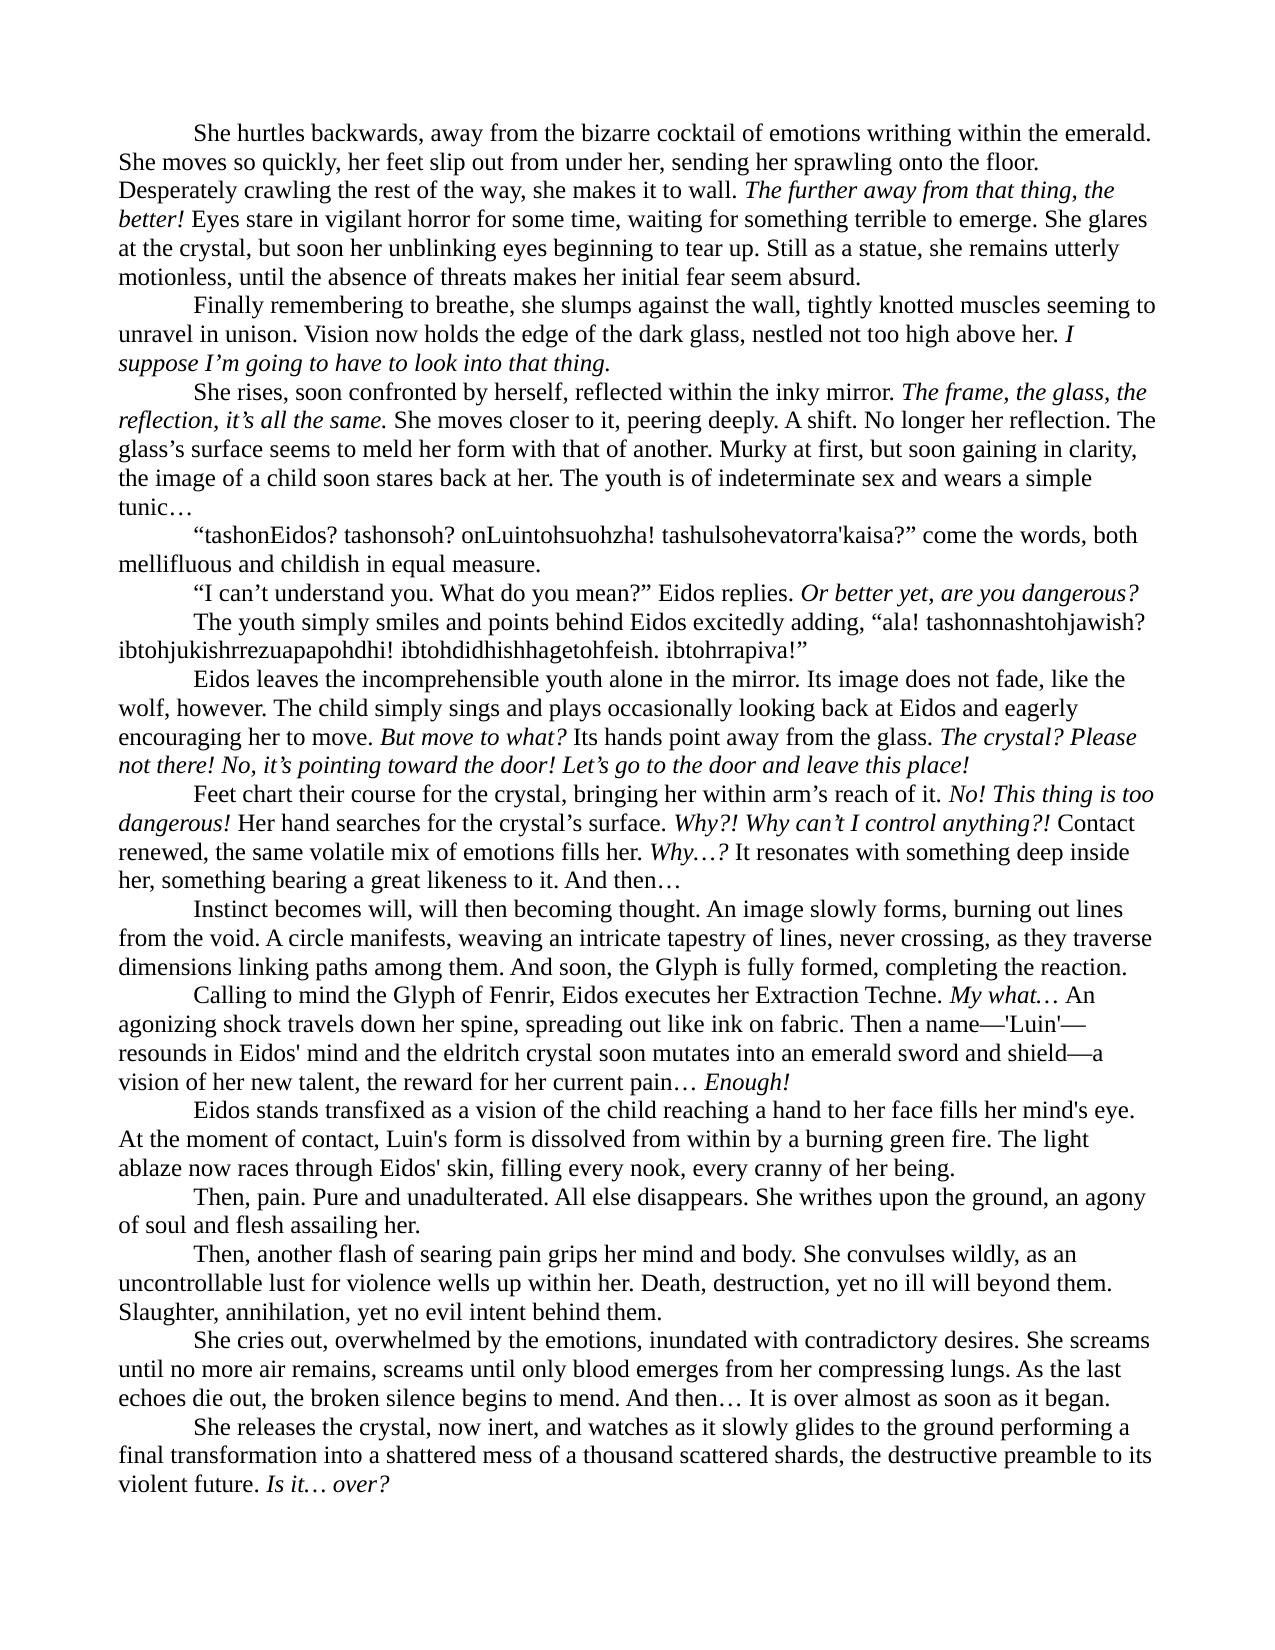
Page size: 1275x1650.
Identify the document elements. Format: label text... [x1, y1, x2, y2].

text Eidos leaves the incomprehensible youth alone in the mirror. Its image does not fade, like the wolf, however. The child simply sings and plays occasionally looking back at Eidos and eagerly encouraging her to move. But move to what? Its hands point away from the glass. The crystal? Please not there! No, it’s pointing toward the door! Let’s go to the door and leave this place! [118, 664, 1157, 779]
text Instinct becomes will, will then becoming thought. An image slowly forms, burning out lines from the void. A circle manifests, weaving an intricate tapestry of lines, never crossing, as they traverse dimensions linking paths among them. And soon, the Glyph is fully formed, completing the reaction. [118, 894, 1157, 981]
text “I can’t understand you. What do you mean?” Eidos replies. Or better yet, are you dangerous? [118, 578, 1157, 607]
text “tashonEidos? tashonsoh? onLuintohsuohzha! tashulsohevatorra'kaisa?” come the words, both mellifluous and childish in equal measure. [118, 521, 1157, 578]
text She releases the crystal, now inert, and watches as it slowly glides to the ground performing a final transformation into a shattered mess of a thousand scattered shards, the destructive preamble to its violent future. Is it… over? [118, 1412, 1157, 1498]
text Feet chart their course for the crystal, bringing her within arm’s reach of it. No! This thing is too dangerous! Her hand searches for the crystal’s surface. Why?! Why can’t I control anything?! Contact renewed, the same volatile mix of emotions fills her. Why…? It resonates with something deep inside her, something bearing a great likeness to it. And then… [118, 779, 1157, 894]
text Finally remembering to breathe, she slumps against the wall, tightly knotted muscles seeming to unravel in unison. Vision now holds the edge of the dark glass, nestled not too high above her. I suppose I’m going to have to look into that thing. [118, 291, 1157, 377]
text Then, another flash of searing pain grips her mind and body. She convulses wildly, as an uncontrollable lust for violence wells up within her. Death, destruction, yet no ill will beyond them. Slaughter, annihilation, yet no evil intent behind them. [118, 1239, 1157, 1326]
text The youth simply smiles and points behind Eidos excitedly adding, “ala! tashonnashtohjawish? ibtohjukishrrezuapapohdhi! ibtohdidhishhagetohfeish. ibtohrrapiva!” [118, 607, 1157, 664]
text She cries out, overwhelmed by the emotions, inundated with contradictory desires. She screams until no more air remains, screams until only blood emerges from her compressing lungs. As the last echoes die out, the broken silence begins to mend. And then… It is over almost as soon as it began. [118, 1326, 1157, 1412]
text She hurtles backwards, away from the bizarre cocktail of emotions writhing within the emerald. She moves so quickly, her feet slip out from under her, sending her sprawling onto the floor. Desperately crawling the rest of the way, she makes it to wall. The further away from that thing, the better! Eyes stare in vigilant horror for some time, waiting for something terrible to emerge. She glares at the crystal, but soon her unblinking eyes beginning to tear up. Still as a statue, she remains utterly motionless, until the absence of threats makes her initial fear seem absurd. [118, 118, 1157, 291]
text She rises, soon confronted by herself, reflected within the inky mirror. The frame, the glass, the reflection, it’s all the same. She moves closer to it, peering deeply. A shift. No longer her reflection. The glass’s surface seems to meld her form with that of another. Murky at first, but soon gaining in clarity, the image of a child soon stares back at her. The youth is of indeterminate sex and wears a simple tunic… [118, 377, 1157, 521]
text Then, pain. Pure and unadulterated. All else disappears. She writhes upon the ground, an agony of soul and flesh assailing her. [118, 1182, 1157, 1239]
text Calling to mind the Glyph of Fenrir, Eidos executes her Extraction Techne. My what… An agonizing shock travels down her spine, spreading out like ink on fabric. Then a name—'Luin'—resounds in Eidos' mind and the eldritch crystal soon mutates into an emerald sword and shield—a vision of her new talent, the reward for her current pain… Enough! [118, 981, 1157, 1096]
text Eidos stands transfixed as a vision of the child reaching a hand to her face fills her mind's eye. At the moment of contact, Luin's form is dissolved from within by a burning green fire. The light ablaze now races through Eidos' skin, filling every nook, every cranny of her being. [118, 1096, 1157, 1182]
